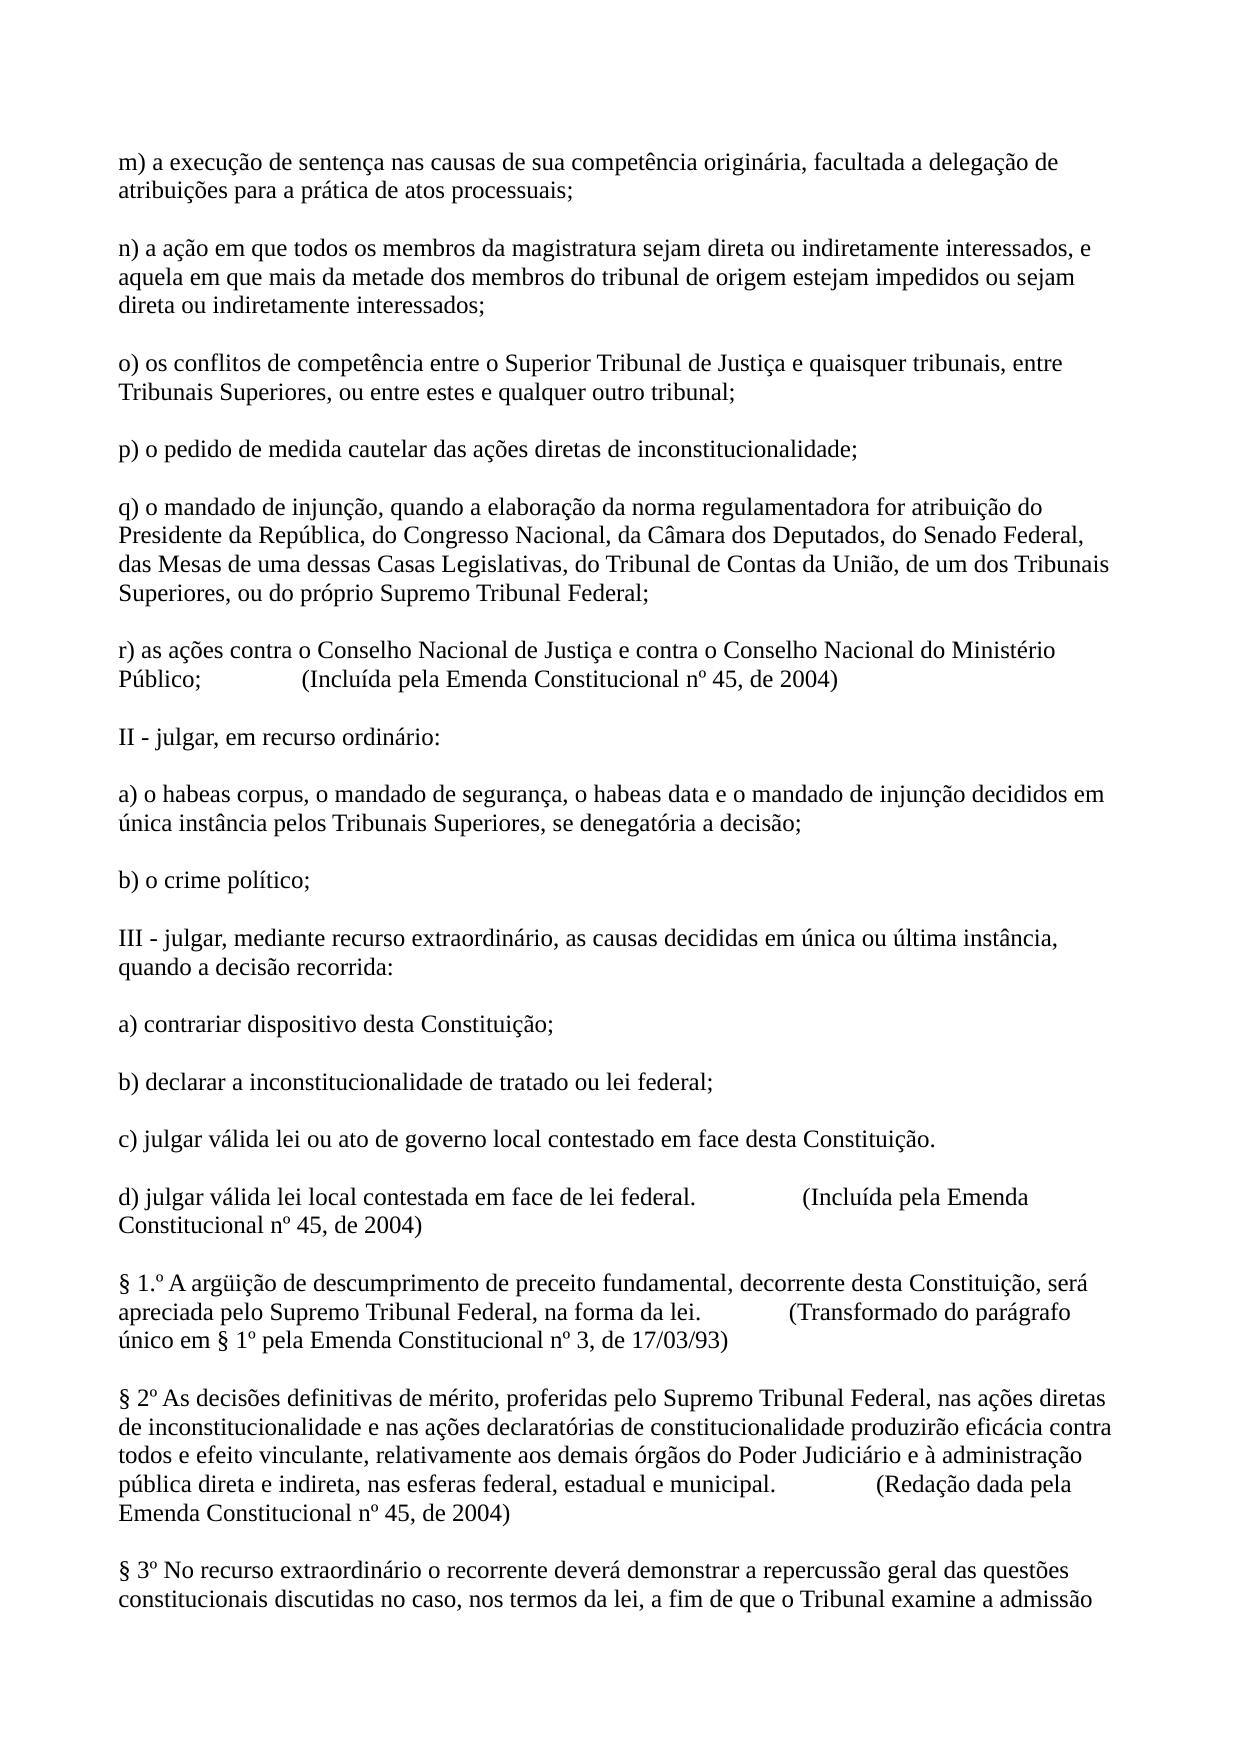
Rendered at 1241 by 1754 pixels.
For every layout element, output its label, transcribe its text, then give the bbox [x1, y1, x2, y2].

text n) a ação em que todos os membros da magistratura sejam direta ou indiretamente interessados, e aquela em que mais da metade dos membros do tribunal de origem estejam impedidos ou sejam direta ou indiretamente interessados; [118, 233, 1122, 319]
text a) contrariar dispositivo desta Constituição; [118, 1009, 1122, 1038]
text b) declarar a inconstitucionalidade de tratado ou lei federal; [118, 1067, 1122, 1096]
text III - julgar, mediante recurso extraordinário, as causas decididas em única ou última instância, quando a decisão recorrida: [118, 923, 1122, 981]
text § 2º As decisões definitivas de mérito, proferidas pelo Supremo Tribunal Federal, nas ações diretas de inconstitucionalidade e nas ações declaratórias de constitucionalidade produzirão eficácia contra todos e efeito vinculante, relativamente aos demais órgãos do Poder Judiciário e à administração pública direta e indireta, nas esferas federal, estadual e municipal. (Redação dada pela Emenda Constitucional nº 45, de 2004) [118, 1383, 1122, 1527]
text § 1.º A argüição de descumprimento de preceito fundamental, decorrente desta Constituição, será apreciada pelo Supremo Tribunal Federal, na forma da lei. (Transformado do parágrafo único em § 1º pela Emenda Constitucional nº 3, de 17/03/93) [118, 1268, 1122, 1354]
text d) julgar válida lei local contestada em face de lei federal. (Incluída pela Emenda Constitucional nº 45, de 2004) [118, 1182, 1122, 1239]
text a) o habeas corpus, o mandado de segurança, o habeas data e o mandado de injunção decididos em única instância pelos Tribunais Superiores, se denegatória a decisão; [118, 779, 1122, 837]
text p) o pedido de medida cautelar das ações diretas de inconstitucionalidade; [118, 434, 1122, 463]
text II - julgar, em recurso ordinário: [118, 722, 1122, 751]
text q) o mandado de injunção, quando a elaboração da norma regulamentadora for atribuição do Presidente da República, do Congresso Nacional, da Câmara dos Deputados, do Senado Federal, das Mesas de uma dessas Casas Legislativas, do Tribunal de Contas da União, de um dos Tribunais Superiores, ou do próprio Supremo Tribunal Federal; [118, 492, 1122, 607]
text c) julgar válida lei ou ato de governo local contestado em face desta Constituição. [118, 1124, 1122, 1153]
text m) a execução de sentença nas causas de sua competência originária, facultada a delegação de atribuições para a prática de atos processuais; [118, 147, 1122, 204]
text b) o crime político; [118, 866, 1122, 894]
text § 3º No recurso extraordinário o recorrente deverá demonstrar a repercussão geral das questões constitucionais discutidas no caso, nos termos da lei, a fim de que o Tribunal examine a admissão [118, 1556, 1122, 1613]
text o) os conflitos de competência entre o Superior Tribunal de Justiça e quaisquer tribunais, entre Tribunais Superiores, ou entre estes e qualquer outro tribunal; [118, 348, 1122, 406]
text r) as ações contra o Conselho Nacional de Justiça e contra o Conselho Nacional do Ministério Público; (Incluída pela Emenda Constitucional nº 45, de 2004) [118, 636, 1122, 693]
